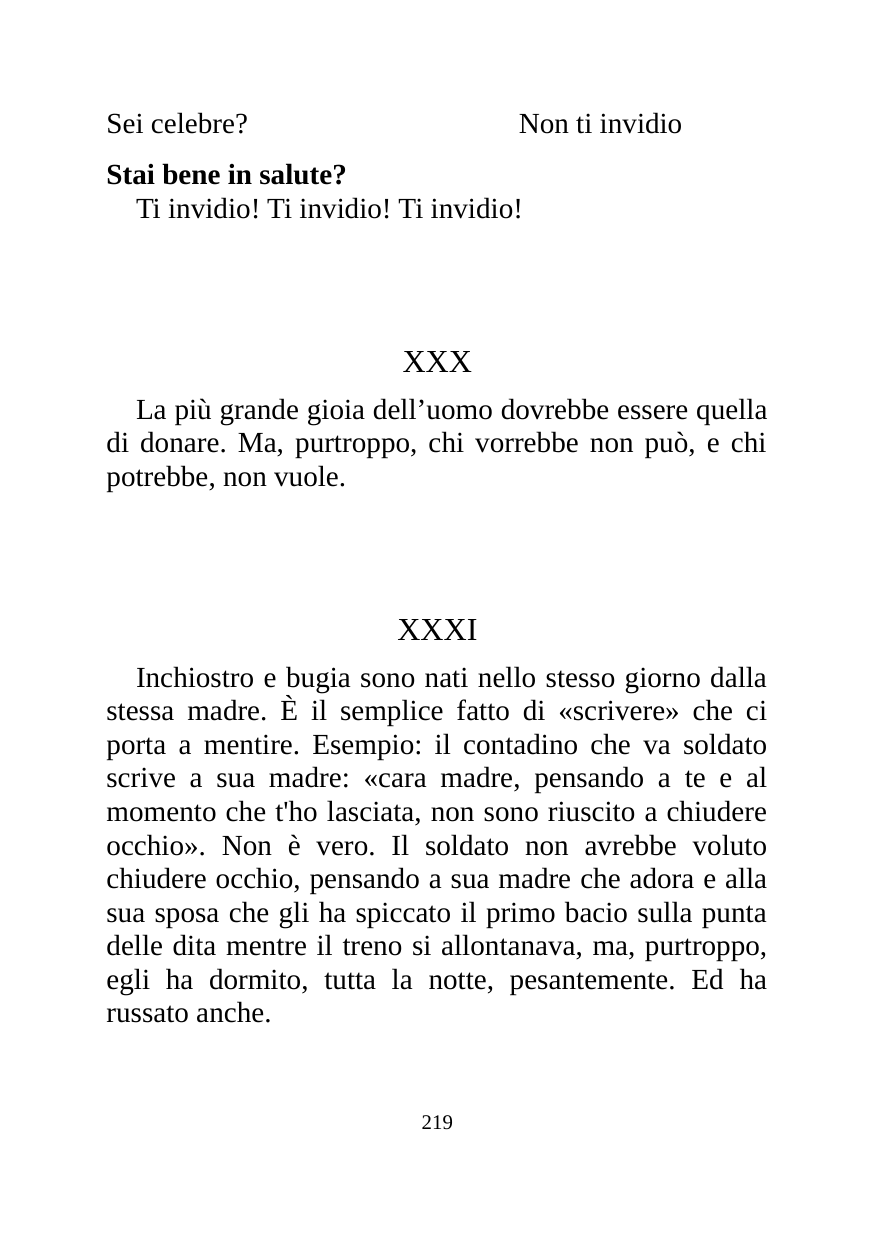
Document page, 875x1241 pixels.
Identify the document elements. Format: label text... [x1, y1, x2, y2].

text Inchiostro e bugia sono nati nello stesso giorno dalla stessa madre. È il semplice fatto di «scrivere» che ci porta a mentire. Esempio: il contadino che va soldato scrive a sua madre: «cara madre, pensando a te e al momento che t'ho lasciata, non sono riuscito a chiudere occhio». Non è vero. Il soldato non avrebbe voluto chiudere occhio, pensando a sua madre che adora e alla sua sposa che gli ha spiccato il primo bacio sulla punta delle dita mentre il treno si allontanava, ma, purtroppo, egli ha dormito, tutta la notte, pesantemente. Ed ha russato anche. [106, 660, 768, 1029]
text La più grande gioia dell’uomo dovrebbe essere quella di donare. Ma, purtroppo, chi vorrebbe non può, e chi potrebbe, non vuole. [106, 392, 768, 493]
text Stai bene in salute? [106, 157, 768, 191]
text Sei celebre? Non ti invidio [106, 106, 768, 140]
text Ti invidio! Ti invidio! Ti invidio! [106, 191, 768, 224]
subtitle XXXI [106, 611, 768, 648]
subtitle XXX [106, 343, 768, 379]
